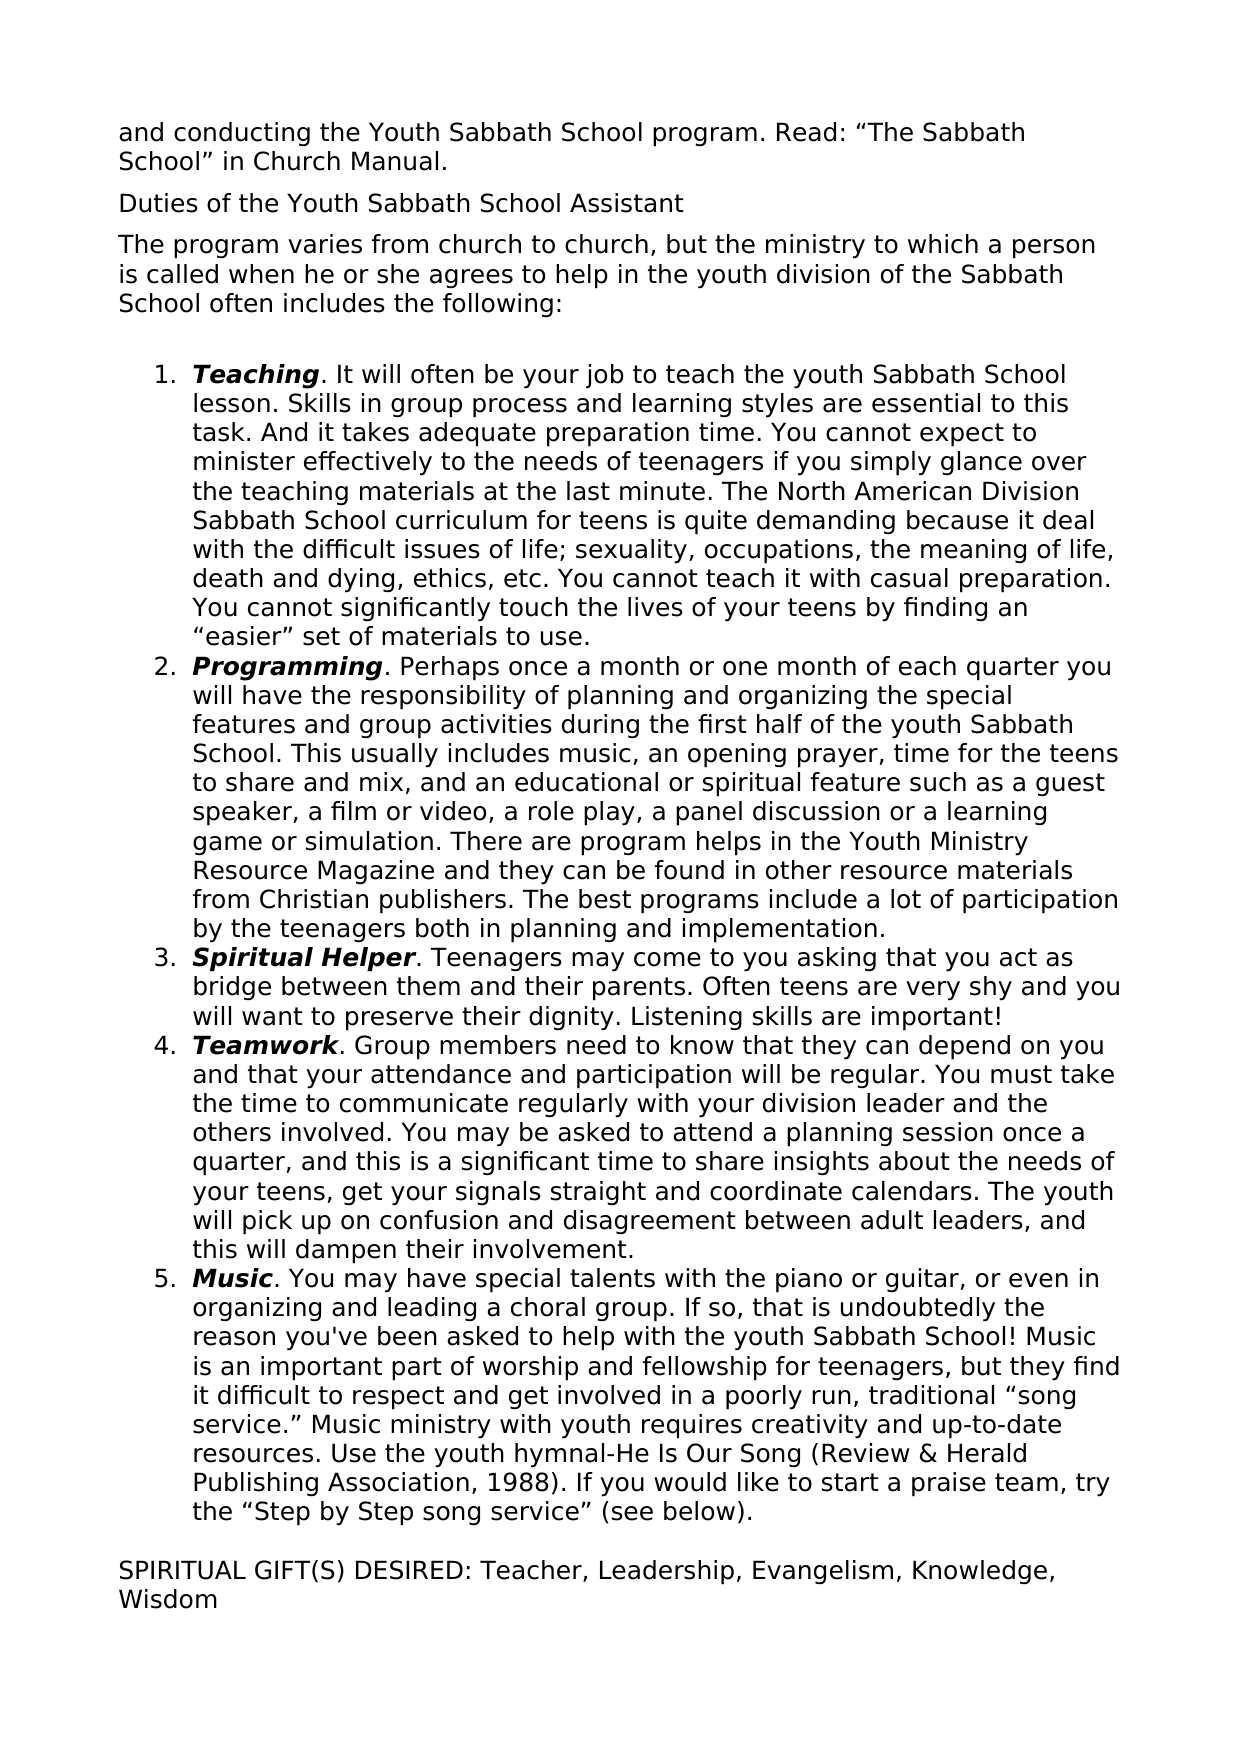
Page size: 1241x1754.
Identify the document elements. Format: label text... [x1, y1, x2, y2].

text The program varies from church to church, but the ministry to which a person is called when he or she agrees to help in the youth division of the Sabbath School often includes the following: [118, 231, 1122, 318]
list Teamwork. Group members need to know that they can depend on you and that your attendance and participation will be regular. You must take the time to communicate regularly with your division leader and the others involved. You may be asked to attend a planning session once a quarter, and this is a significant time to share insights about the needs of your teens, get your signals straight and coordinate calendars. The youth will pick up on confusion and disagreement between adult leaders, and this will dampen their involvement. [177, 1031, 1122, 1264]
list Programming. Perhaps once a month or one month of each quarter you will have the responsibility of planning and organizing the special features and group activities during the first half of the youth Sabbath School. This usually includes music, an opening prayer, time for the teens to share and mix, and an educational or spiritual feature such as a guest speaker, a film or video, a role play, a panel discussion or a learning game or simulation. There are program helps in the Youth Ministry Resource Magazine and they can be found in other resource materials from Christian publishers. The best programs include a lot of participation by the teenagers both in planning and implementation. [177, 652, 1122, 943]
text and conducting the Youth Sabbath School program. Read: “The Sabbath School” in Church Manual. [118, 118, 1122, 176]
text SPIRITUAL GIFT(S) DESIRED: Teacher, Leadership, Evangelism, Knowledge, Wisdom [118, 1556, 1122, 1614]
list Music. You may have special talents with the piano or guitar, or even in organizing and leading a choral group. If so, that is undoubtedly the reason you've been asked to help with the youth Sabbath School! Music is an important part of worship and fellowship for teenagers, but they find it difficult to respect and get involved in a poorly run, traditional “song service.” Music ministry with youth requires creativity and up-to-date resources. Use the youth hymnal-He Is Our Song (Review & Herald Publishing Association, 1988). If you would like to start a praise team, try the “Step by Step song service” (see below). [177, 1264, 1122, 1527]
list Spiritual Helper. Teenagers may come to you asking that you act as bridge between them and their parents. Often teens are very shy and you will want to preserve their dignity. Listening skills are important! [177, 943, 1122, 1031]
text Duties of the Youth Sabbath School Assistant [118, 189, 1122, 218]
list Teaching. It will often be your job to teach the youth Sabbath School lesson. Skills in group process and learning styles are essential to this task. And it takes adequate preparation time. You cannot expect to minister effectively to the needs of teenagers if you simply glance over the teaching materials at the last minute. The North American Division Sabbath School curriculum for teens is quite demanding because it deal with the difficult issues of life; sexuality, occupations, the meaning of life, death and dying, ethics, etc. You cannot teach it with casual preparation. You cannot significantly touch the lives of your teens by finding an “easier” set of materials to use. [177, 360, 1122, 652]
